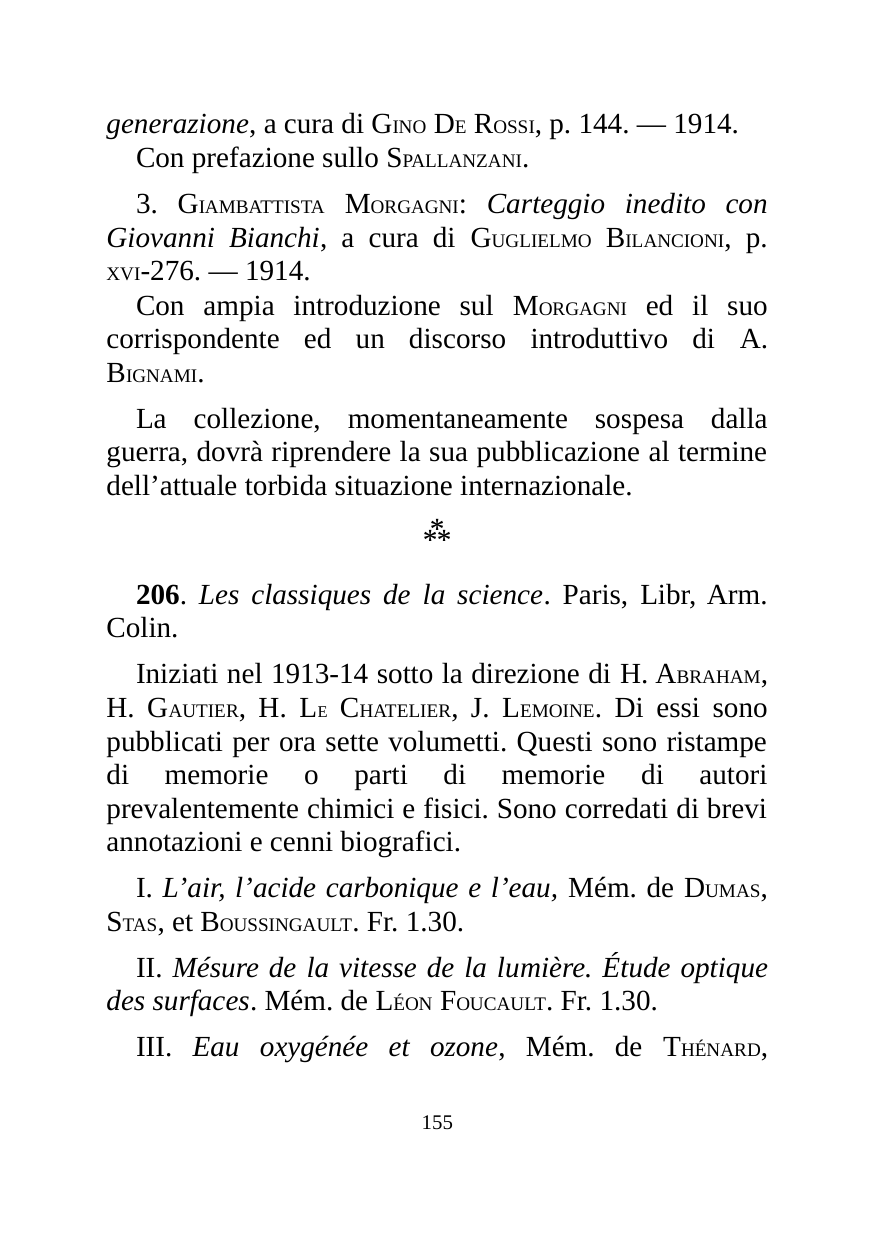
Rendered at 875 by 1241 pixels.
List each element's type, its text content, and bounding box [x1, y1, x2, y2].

text I. L’air, l’acide carbonique e l’eau, Mém. de Dumas, Stas, et Boussingault. Fr. 1.30. [106, 870, 768, 937]
text generazione, a cura di Gino De Rossi, p. 144. — 1914. [106, 106, 768, 140]
text ⁂ [165, 514, 709, 547]
text II. Mésure de la vitesse de la lumière. Étude optique des surfaces. Mém. de Léon Foucault. Fr. 1.30. [106, 950, 768, 1017]
text La collezione, momentaneamente sospesa dalla guerra, dovrà riprendere la sua pubblicazione al termine dell’attuale torbida situazione internazionale. [106, 401, 768, 501]
text III. Eau oxygénée et ozone, Mém. de Thénard, [106, 1029, 768, 1063]
text Con ampia introduzione sul Morgagni ed il suo corrispondente ed un discorso introduttivo di A. Bignami. [106, 288, 768, 388]
text Iniziati nel 1913-14 sotto la direzione di H. Abraham, H. Gautier, H. Le Chatelier, J. Lemoine. Di essi sono pubblicati per ora sette volumetti. Questi sono ristampe di memorie o parti di memorie di autori prevalentemente chimici e fisici. Sono corredati di brevi annotazioni e cenni biografici. [106, 657, 768, 858]
text 3. Giambattista Morgagni: Carteggio inedito con Giovanni Bianchi, a cura di Guglielmo Bilancioni, p. xvi-276. — 1914. [106, 186, 768, 287]
text 206. Les classiques de la science. Paris, Libr, Arm. Colin. [106, 577, 768, 644]
text Con prefazione sullo Spallanzani. [106, 140, 768, 174]
